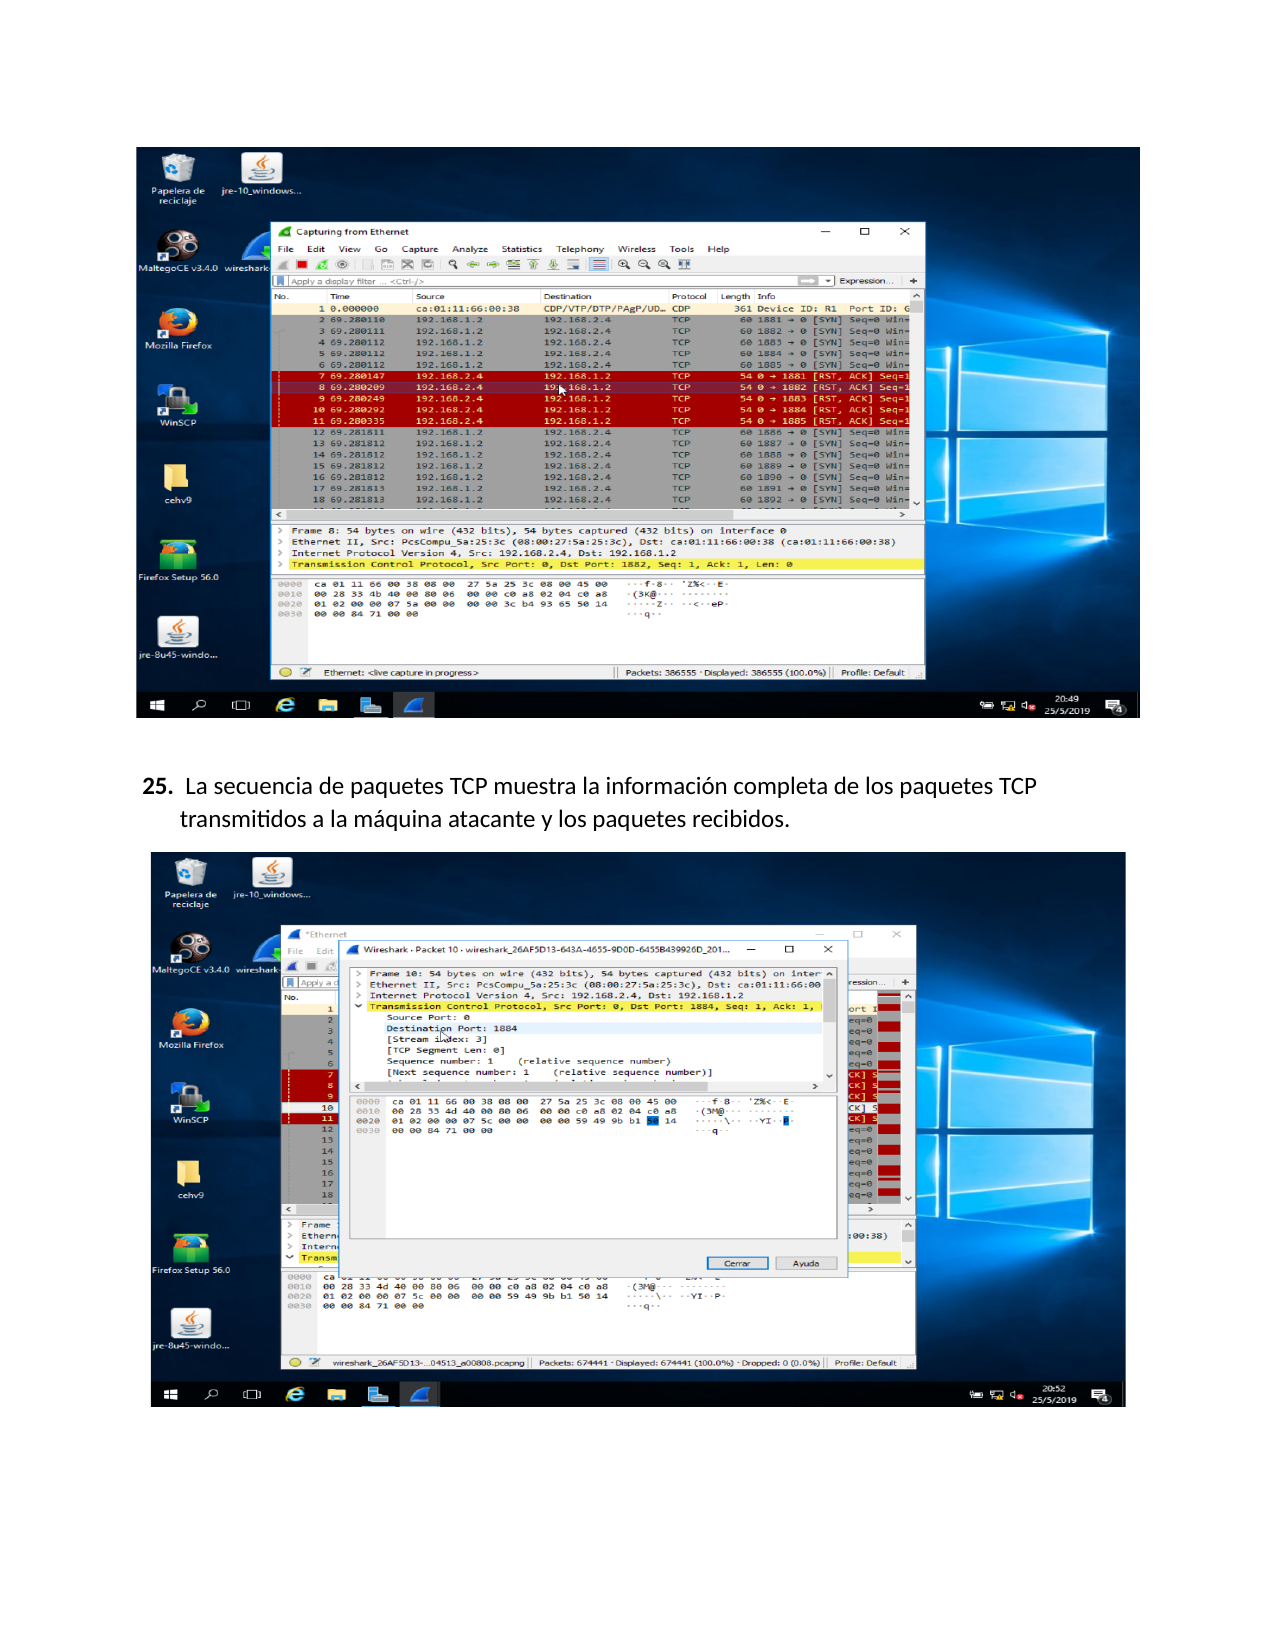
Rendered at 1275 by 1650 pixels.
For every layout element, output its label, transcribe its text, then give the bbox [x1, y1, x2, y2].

picture [136, 147, 1140, 718]
list La secuencia de paquetes TCP muestra la información completa de los paquetes TCP transmitidos a la máquina atacante y los paquetes recibidos. [142, 770, 1164, 833]
picture [150, 852, 1126, 1407]
